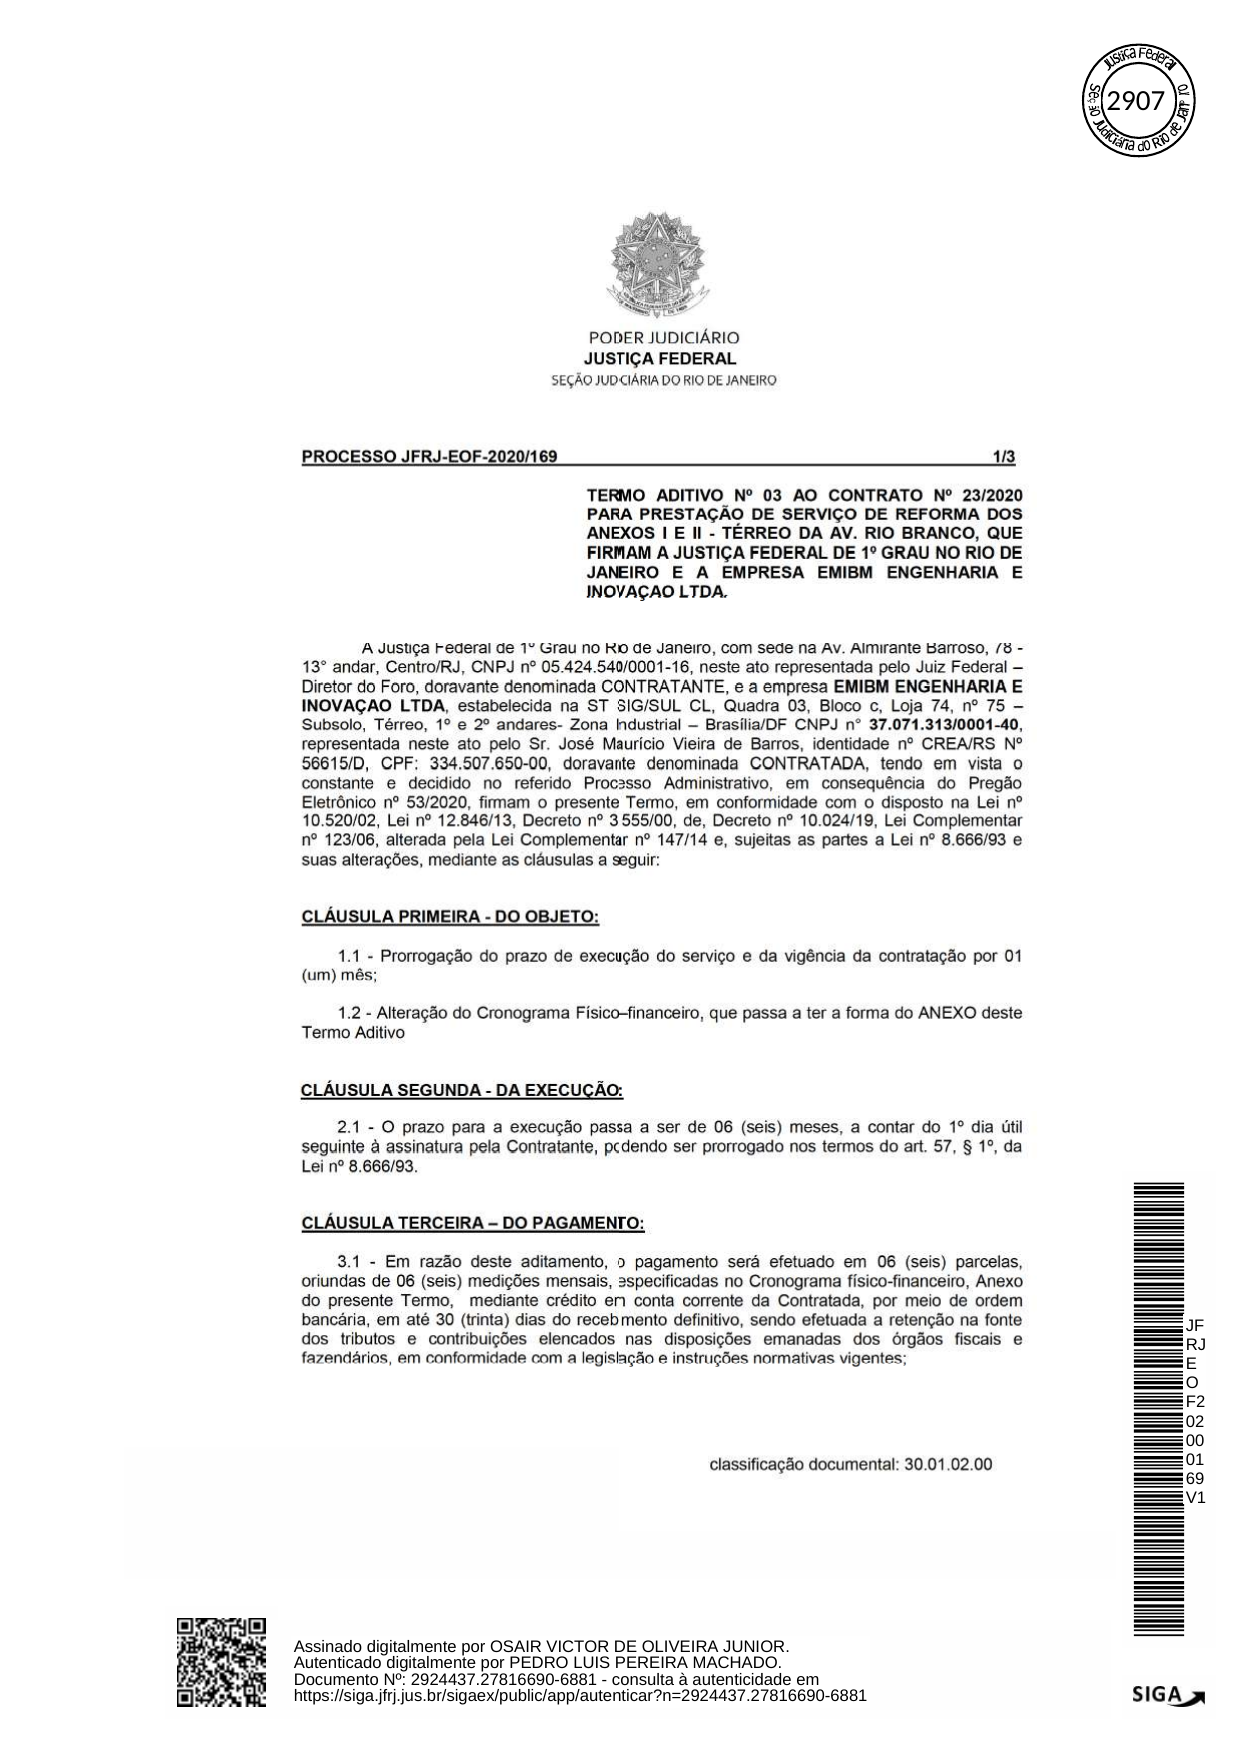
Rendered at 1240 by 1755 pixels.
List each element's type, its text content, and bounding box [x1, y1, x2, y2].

text ç [1088, 98, 1099, 106]
text e [1179, 97, 1193, 105]
text JFRJEOF202000169V10 [1186, 1316, 1206, 1504]
